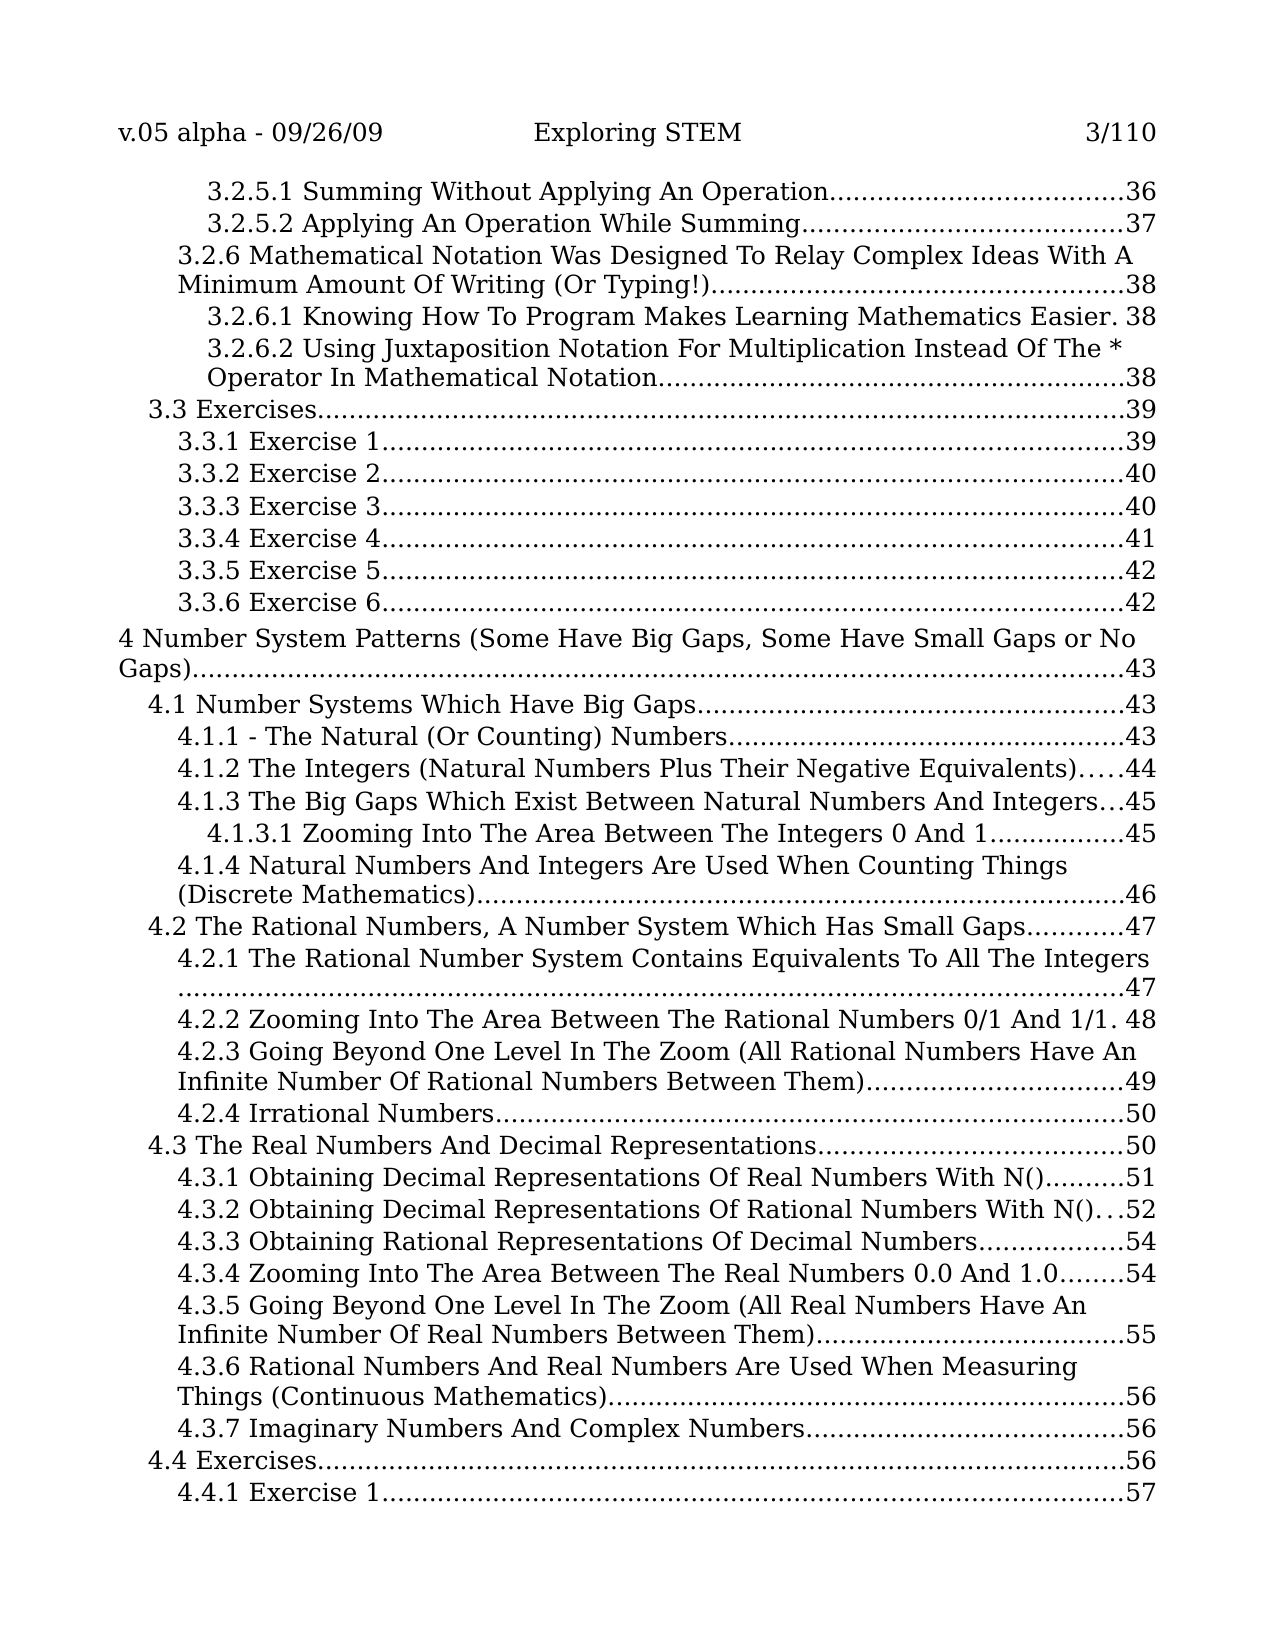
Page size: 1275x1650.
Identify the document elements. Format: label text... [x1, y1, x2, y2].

text 4.3.5 Going Beyond One Level In The Zoom (All Real Numbers Have An Infinite Number Of Real Numbers Between Them) 55 [177, 1291, 1157, 1350]
text 3.3.5 Exercise 5 42 [177, 556, 1157, 585]
text 3.3 Exercises 39 [148, 396, 1157, 425]
text 4.1 Number Systems Which Have Big Gaps 43 [148, 691, 1157, 720]
text 4.2.4 Irrational Numbers 50 [177, 1099, 1157, 1128]
text 3.2.5.2 Applying An Operation While Summing 37 [207, 209, 1157, 238]
text 3.3.6 Exercise 6 42 [177, 588, 1157, 617]
text 4.1.3.1 Zooming Into The Area Between The Integers 0 And 1 45 [207, 819, 1157, 848]
text 4.3.6 Rational Numbers And Real Numbers Are Used When Measuring Things (Continuous Mathematics). 56 [177, 1353, 1157, 1411]
text 4 Number System Patterns (Some Have Big Gaps, Some Have Small Gaps or No Gaps) 43 [118, 625, 1157, 683]
text 4.4 Exercises 56 [148, 1446, 1157, 1475]
text 4.1.3 The Big Gaps Which Exist Between Natural Numbers And Integers 45 [177, 787, 1157, 816]
text 3.2.6 Mathematical Notation Was Designed To Relay Complex Ideas With A Minimum Amount Of Writing (Or Typing!) 38 [177, 241, 1157, 299]
text 4.1.4 Natural Numbers And Integers Are Used When Counting Things (Discrete Mathematics) 46 [177, 851, 1157, 909]
text 4.3 The Real Numbers And Decimal Representations 50 [148, 1131, 1157, 1160]
text 4.2 The Rational Numbers, A Number System Which Has Small Gaps 47 [148, 912, 1157, 941]
text 4.3.3 Obtaining Rational Representations Of Decimal Numbers 54 [177, 1227, 1157, 1256]
text 3.3.1 Exercise 1 39 [177, 428, 1157, 457]
text 4.3.7 Imaginary Numbers And Complex Numbers 56 [177, 1414, 1157, 1443]
text 4.2.1 The Rational Number System Contains Equivalents To All The Integers 47 [177, 944, 1157, 1003]
text 4.4.1 Exercise 1 57 [177, 1478, 1157, 1507]
text 3.3.2 Exercise 2 40 [177, 460, 1157, 489]
text 4.1.2 The Integers (Natural Numbers Plus Their Negative Equivalents) 44 [177, 755, 1157, 784]
text 3.2.6.2 Using Juxtaposition Notation For Multiplication Instead Of The * Operator In Mathematical Notation 38 [207, 334, 1157, 393]
text 4.3.4 Zooming Into The Area Between The Real Numbers 0.0 And 1.0 54 [177, 1259, 1157, 1288]
text 4.2.2 Zooming Into The Area Between The Rational Numbers 0/1 And 1/1 48 [177, 1006, 1157, 1035]
text 4.3.2 Obtaining Decimal Representations Of Rational Numbers With N() 52 [177, 1195, 1157, 1224]
text 4.2.3 Going Beyond One Level In The Zoom (All Rational Numbers Have An Infinite Number Of Rational Numbers Between Them) 49 [177, 1038, 1157, 1096]
text 4.3.1 Obtaining Decimal Representations Of Real Numbers With N() 51 [177, 1163, 1157, 1192]
text 3.3.4 Exercise 4 41 [177, 524, 1157, 553]
text 3.2.6.1 Knowing How To Program Makes Learning Mathematics Easier 38 [207, 302, 1157, 331]
text 4.1.1 - The Natural (Or Counting) Numbers 43 [177, 723, 1157, 752]
text 3.2.5.1 Summing Without Applying An Operation 36 [207, 177, 1157, 206]
text 3.3.3 Exercise 3 40 [177, 492, 1157, 521]
